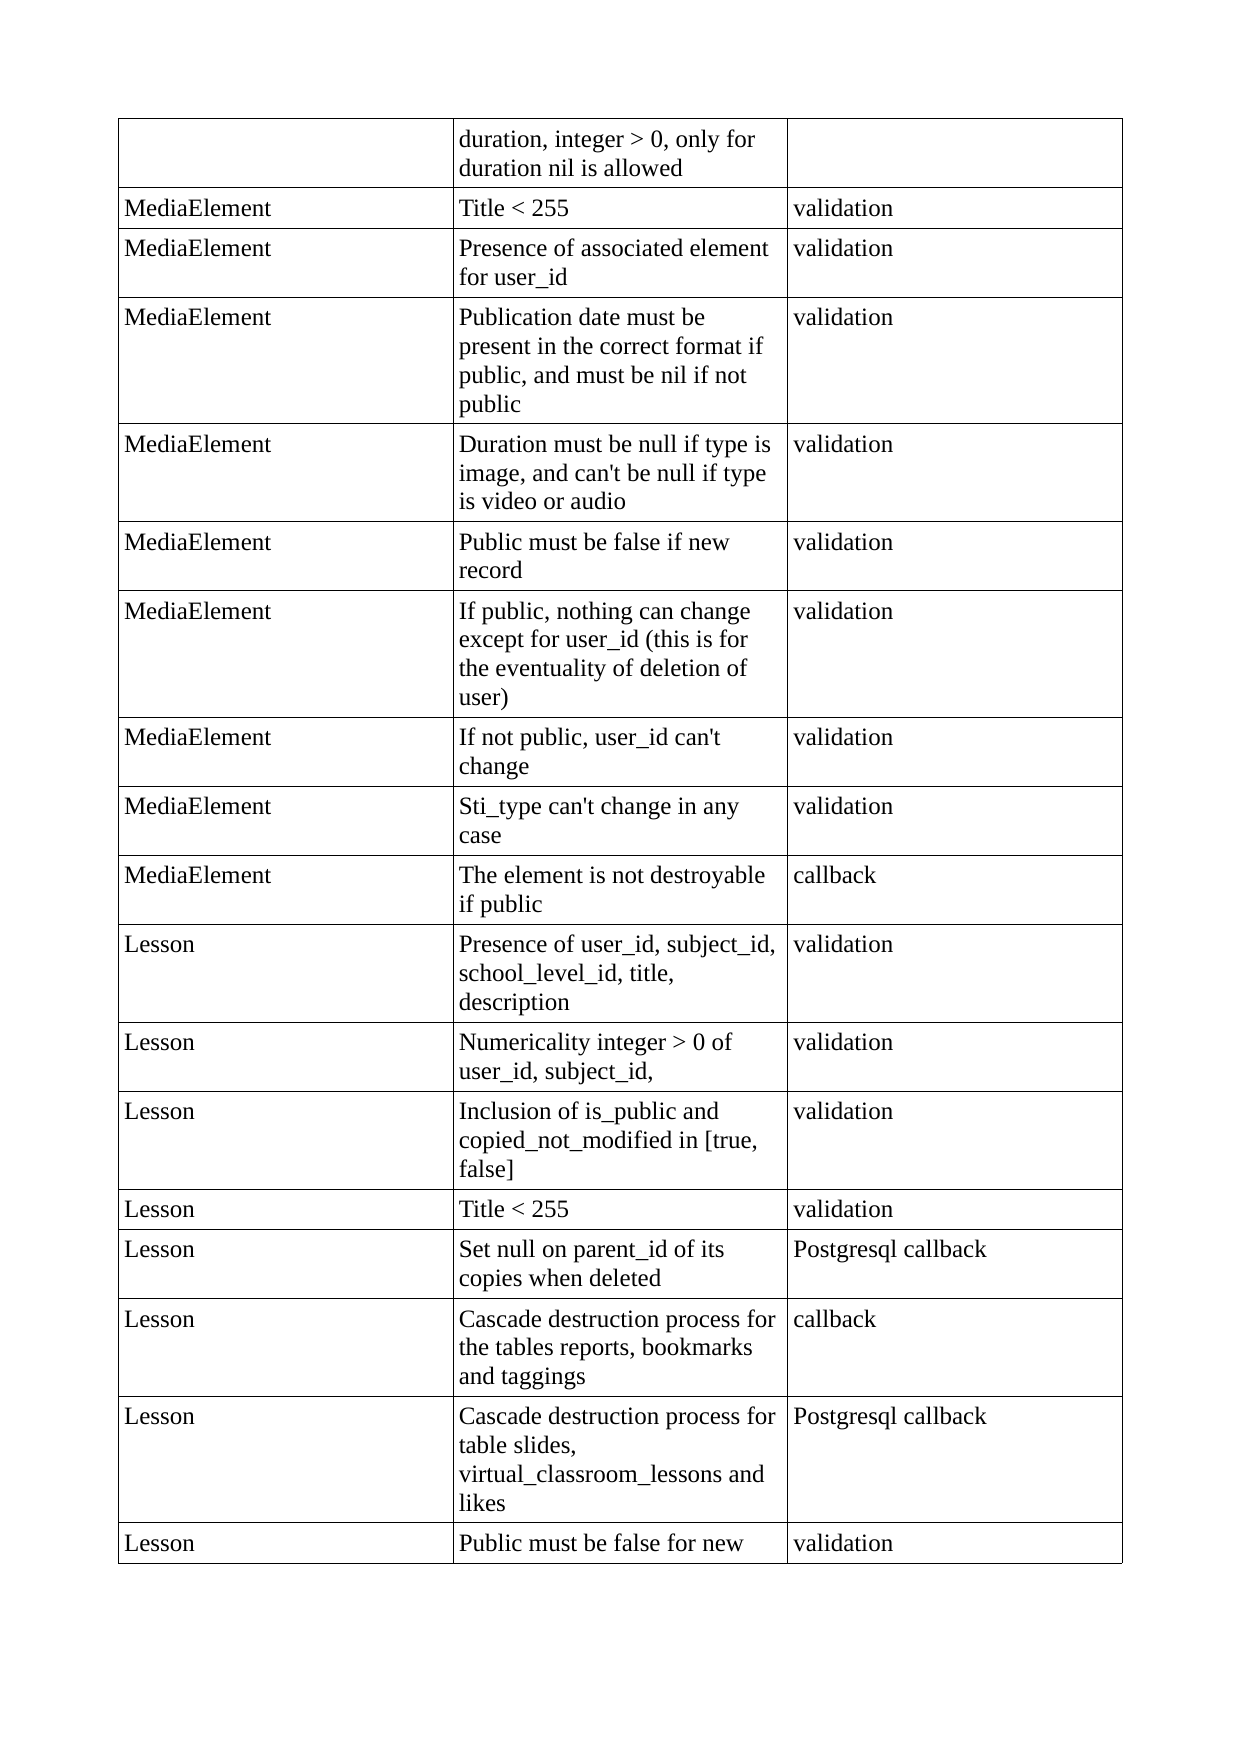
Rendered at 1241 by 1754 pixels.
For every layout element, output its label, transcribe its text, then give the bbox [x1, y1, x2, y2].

table_cell MediaElement [119, 591, 453, 717]
table_cell MediaElement [119, 424, 453, 521]
table_cell Numericality integer > 0 of user_id, subject_id, [454, 1023, 787, 1091]
table_cell [788, 119, 1122, 187]
table_cell MediaElement [119, 856, 453, 924]
table_cell Lesson [119, 925, 453, 1022]
table_cell Lesson [119, 1190, 453, 1229]
table_cell MediaElement [119, 188, 453, 227]
table_cell Set null on parent_id of its copies when deleted [454, 1230, 787, 1298]
table_cell validation [788, 522, 1122, 590]
table_cell Cascade destruction process for the tables reports, bookmarks and taggings [454, 1299, 787, 1396]
table_cell validation [788, 1190, 1122, 1229]
table_cell Inclusion of is_public and copied_not_modified in [true, false] [454, 1092, 787, 1188]
table_cell validation [788, 925, 1122, 1022]
table_cell duration, integer > 0, only for duration nil is allowed [454, 119, 787, 187]
table_cell Lesson [119, 1523, 453, 1562]
table_cell Postgresql callback [788, 1230, 1122, 1298]
table_cell validation [788, 298, 1122, 423]
table_cell validation [788, 718, 1122, 786]
table_cell MediaElement [119, 718, 453, 786]
table_cell Sti_type can't change in any case [454, 787, 787, 855]
table_cell MediaElement [119, 522, 453, 590]
table_cell [119, 119, 453, 187]
table_cell If not public, user_id can't change [454, 718, 787, 786]
table_cell validation [788, 188, 1122, 227]
table_cell validation [788, 787, 1122, 855]
table_cell Publication date must be present in the correct format if public, and must be nil if not public [454, 298, 787, 423]
table_cell callback [788, 1299, 1122, 1396]
table_cell The element is not destroyable if public [454, 856, 787, 924]
table_cell validation [788, 229, 1122, 297]
table_cell Public must be false if new record [454, 522, 787, 590]
table_cell validation [788, 1023, 1122, 1091]
table_cell If public, nothing can change except for user_id (this is for the eventuality of deletion of user) [454, 591, 787, 717]
table_cell validation [788, 591, 1122, 717]
table_cell Title < 255 [454, 1190, 787, 1229]
table_cell validation [788, 1523, 1122, 1562]
table_cell Lesson [119, 1092, 453, 1188]
table_cell Lesson [119, 1023, 453, 1091]
table_cell Duration must be null if type is image, and can't be null if type is video or audio [454, 424, 787, 521]
table_cell Lesson [119, 1299, 453, 1396]
table_cell validation [788, 1092, 1122, 1188]
table_cell validation [788, 424, 1122, 521]
table_cell Title < 255 [454, 188, 787, 227]
table_cell Presence of associated element for user_id [454, 229, 787, 297]
table_cell Presence of user_id, subject_id, school_level_id, title, description [454, 925, 787, 1022]
table_cell Lesson [119, 1230, 453, 1298]
table_cell Public must be false for new [454, 1523, 787, 1562]
table_cell Postgresql callback [788, 1397, 1122, 1522]
table_cell MediaElement [119, 298, 453, 423]
table_cell Lesson [119, 1397, 453, 1522]
table_cell Cascade destruction process for table slides, virtual_classroom_lessons and likes [454, 1397, 787, 1522]
table_cell callback [788, 856, 1122, 924]
table_cell MediaElement [119, 229, 453, 297]
table_cell MediaElement [119, 787, 453, 855]
